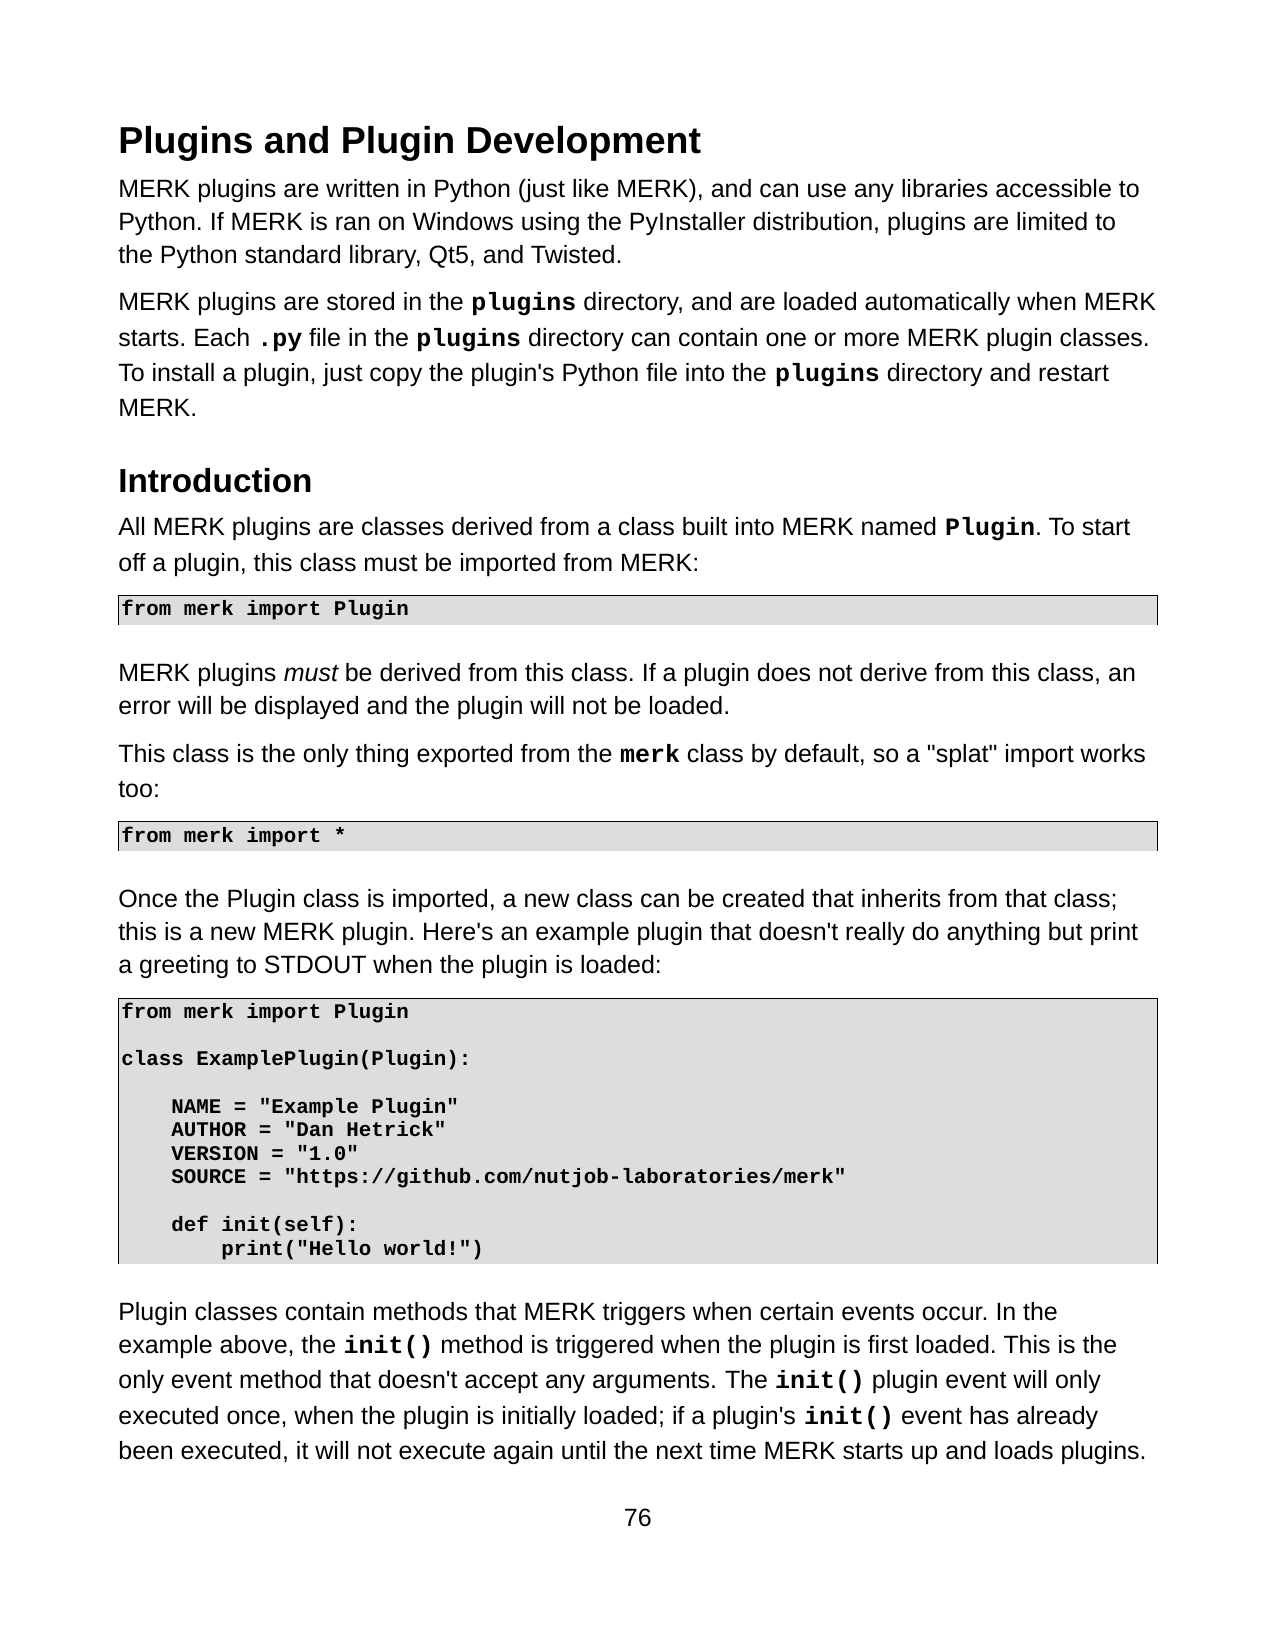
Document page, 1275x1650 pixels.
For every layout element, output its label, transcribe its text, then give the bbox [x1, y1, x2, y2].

text MERK plugins must be derived from this class. If a plugin does not derive from this class, an error will be displayed and the plugin will not be loaded. [118, 625, 1157, 720]
table_header from merk import Plugin [119, 596, 1157, 625]
text All MERK plugins are classes derived from a class built into MERK named Plugin. To start off a plugin, this class must be imported from MERK: [118, 512, 1157, 576]
subtitle Plugins and Plugin Development [118, 118, 1157, 161]
table_header from merk import * [119, 822, 1157, 851]
text This class is the only thing exported from the merk class by default, so a "splat" import works too: [118, 739, 1157, 803]
text Once the Plugin class is imported, a new class can be created that inherits from that class; this is a new MERK plugin. Here's an example plugin that doesn't really do anything but print a greeting to STDOUT when the plugin is loaded: [118, 851, 1157, 979]
table_header from merk import Plugin class ExamplePlugin(Plugin): NAME = "Example Plugin" AUTHOR = "Dan Hetrick" VERSION = "1.0" SOURCE = "https://github.com/nutjob-laboratories/merk" def init(self): print("Hello world!") [119, 999, 1157, 1264]
text Plugin classes contain methods that MERK triggers when certain events occur. In the example above, the init() method is triggered when the plugin is first loaded. This is the only event method that doesn't accept any arguments. The init() plugin event will only executed once, when the plugin is initially loaded; if a plugin's init() event has already been executed, it will not execute again until the next time MERK starts up and loads plugins. [118, 1264, 1157, 1464]
text MERK plugins are written in Python (just like MERK), and can use any libraries accessible to Python. If MERK is ran on Windows using the PyInstaller distribution, plugins are limited to the Python standard library, Qt5, and Twisted. [118, 174, 1157, 268]
subtitle Introduction [118, 461, 1157, 500]
text MERK plugins are stored in the plugins directory, and are loaded automatically when MERK starts. Each .py file in the plugins directory can contain one or more MERK plugin classes. To install a plugin, just copy the plugin's Python file into the plugins directory and restart MERK. [118, 287, 1157, 422]
